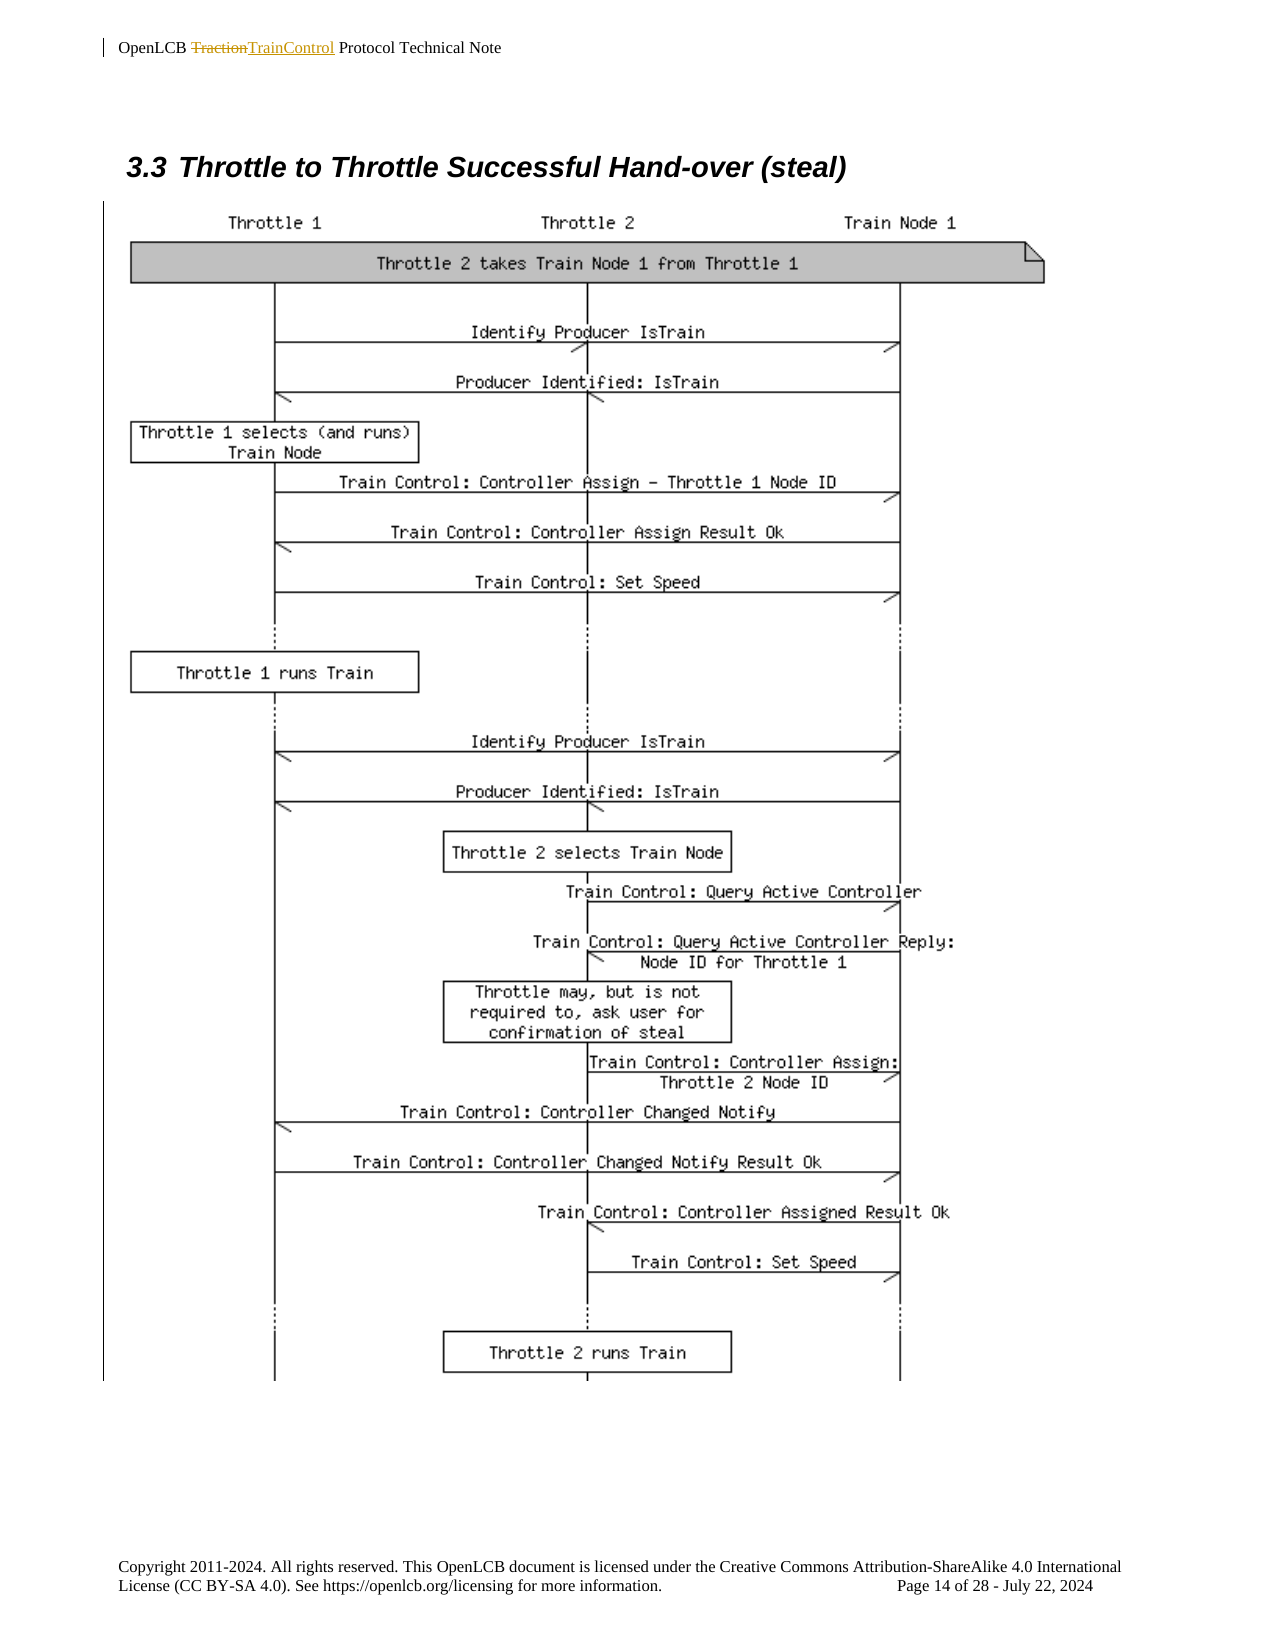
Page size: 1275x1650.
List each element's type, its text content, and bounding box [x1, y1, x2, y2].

subtitle Throttle to Throttle Successful Hand-over (steal) [118, 150, 1157, 183]
picture [118, 201, 1056, 1381]
